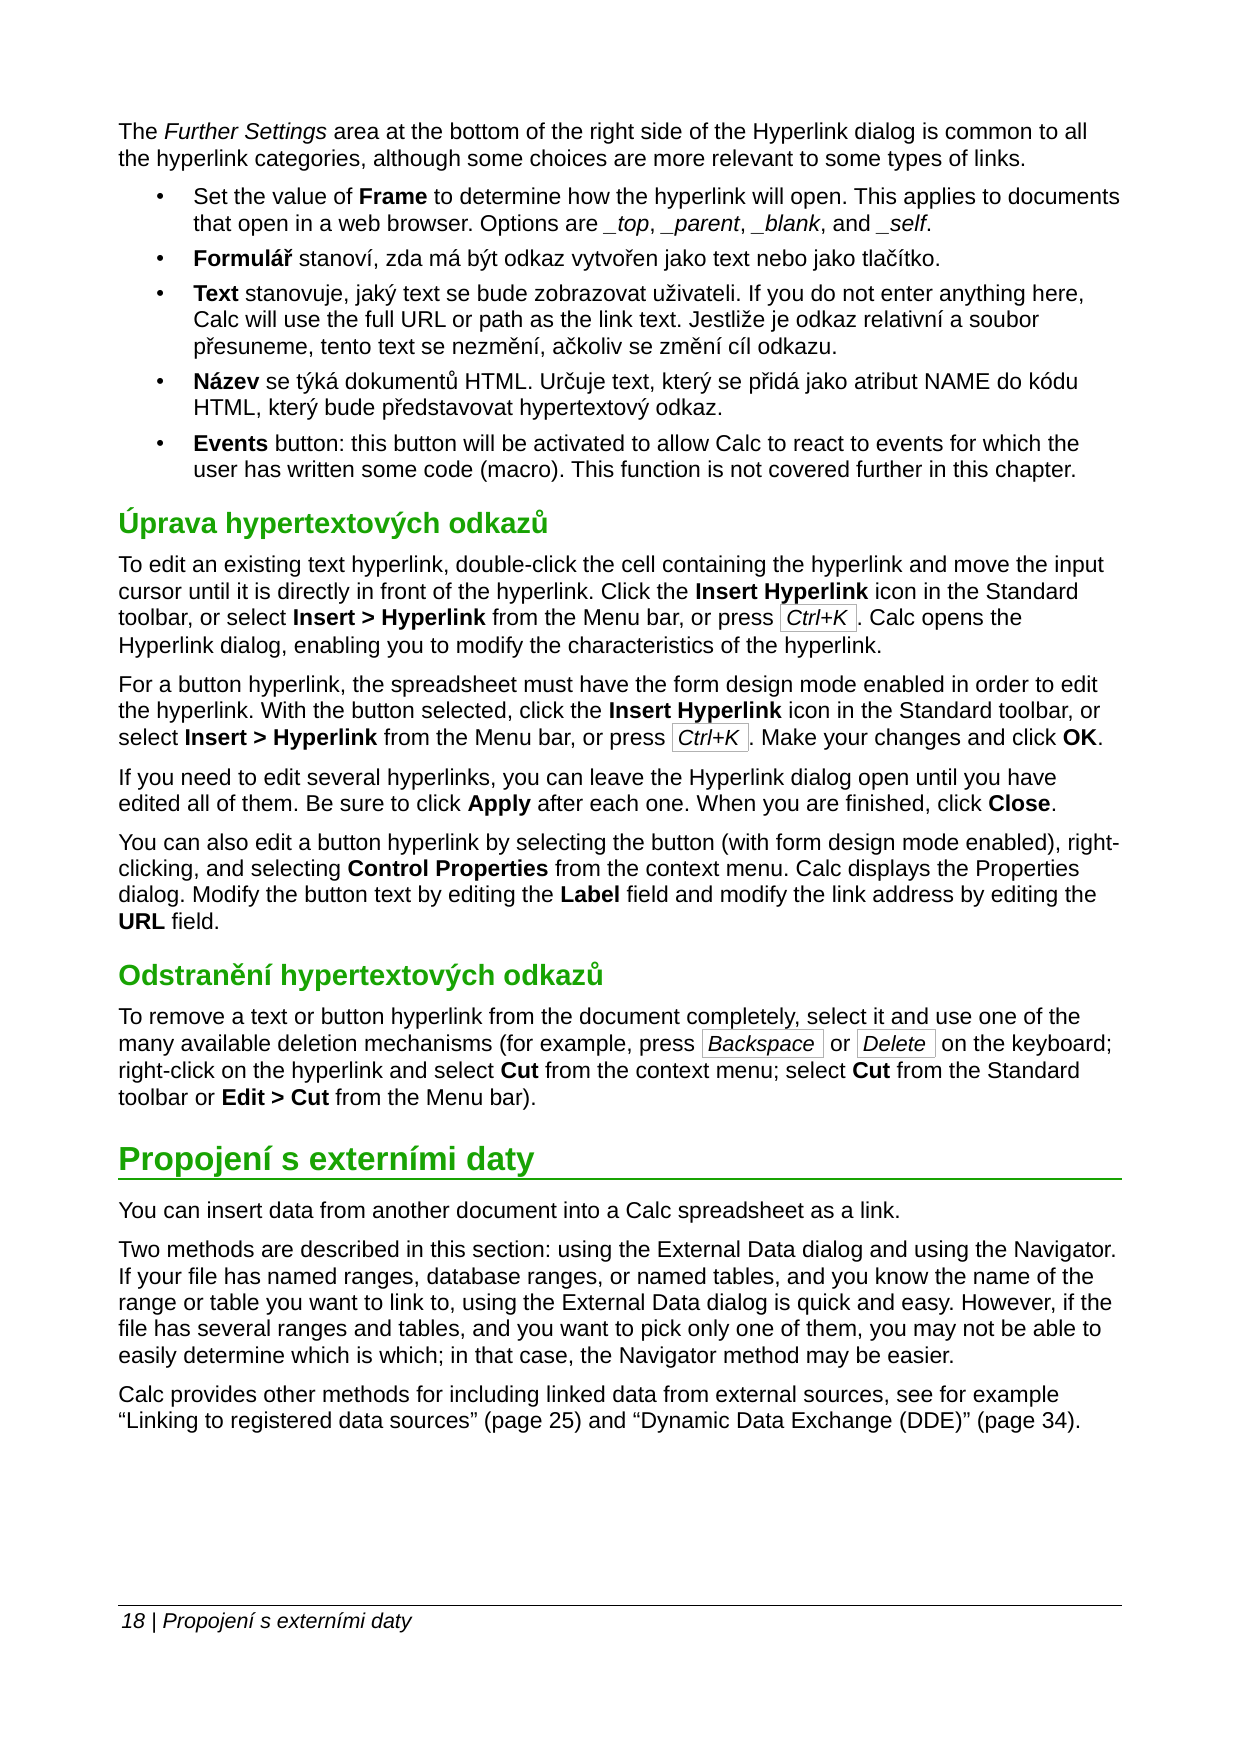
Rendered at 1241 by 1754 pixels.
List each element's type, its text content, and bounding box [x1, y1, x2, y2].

list Název se týká dokumentů HTML. Určuje text, který se přidá jako atribut NAME do kódu HTML, který bude představovat hypertextový odkaz. [156, 368, 1122, 421]
subtitle Úprava hypertextových odkazů [118, 506, 1122, 539]
text You can also edit a button hyperlink by selecting the button (with form design mode enabled), right-clicking, and selecting Control Properties from the context menu. Calc displays the Properties dialog. Modify the button text by editing the Label field and modify the link address by editing the URL field. [118, 829, 1122, 934]
subtitle Propojení s externími daty [118, 1139, 1122, 1178]
text Calc provides other methods for including linked data from external sources, see for example “Linking to registered data sources” (page 25) and “Dynamic Data Exchange (DDE)” (page 34). [118, 1381, 1122, 1433]
list The Further Settings area at the bottom of the right side of the Hyperlink dialog is common to all the hyperlink categories, although some choices are more relevant to some types of links. [118, 118, 1122, 171]
text Two methods are described in this section: using the External Data dialog and using the Navigator. If your file has named ranges, database ranges, or named tables, and you know the name of the range or table you want to link to, using the External Data dialog is quick and easy. However, if the file has several ranges and tables, and you want to pick only one of them, you may not be able to easily determine which is which; in that case, the Navigator method may be easier. [118, 1236, 1122, 1368]
list Set the value of Frame to determine how the hyperlink will open. This applies to documents that open in a web browser. Options are _top, _parent, _blank, and _self. [156, 183, 1122, 236]
text To edit an existing text hyperlink, double-click the cell containing the hyperlink and move the input cursor until it is directly in front of the hyperlink. Click the Insert Hyperlink icon in the Standard toolbar, or select Insert > Hyperlink from the Menu bar, or press Ctrl+K. Calc opens the Hyperlink dialog, enabling you to modify the characteristics of the hyperlink. [118, 551, 1122, 658]
list Events button: this button will be activated to allow Calc to react to events for which the user has written some code (macro). This function is not covered further in this chapter. [156, 429, 1122, 482]
list Text stanovuje, jaký text se bude zobrazovat uživateli. If you do not enter anything here, Calc will use the full URL or path as the link text. Jestliže je odkaz relativní a soubor přesuneme, tento text se nezmění, ačkoliv se změní cíl odkazu. [156, 280, 1122, 359]
text To remove a text or button hyperlink from the document completely, select it and use one of the many available deletion mechanisms (for example, press Backspace or Delete on the keyboard; right-click on the hyperlink and select Cut from the context menu; select Cut from the Standard toolbar or Edit > Cut from the Menu bar). [118, 1003, 1122, 1110]
text You can insert data from another document into a Calc spreadsheet as a link. [118, 1197, 1122, 1224]
text For a button hyperlink, the spreadsheet must have the form design mode enabled in order to edit the hyperlink. With the button selected, click the Insert Hyperlink icon in the Standard toolbar, or select Insert > Hyperlink from the Menu bar, or press Ctrl+K. Make your changes and click OK. [118, 671, 1122, 751]
text If you need to edit several hyperlinks, you can leave the Hyperlink dialog open until you have edited all of them. Be sure to click Apply after each one. When you are finished, click Close. [118, 763, 1122, 816]
subtitle Odstranění hypertextových odkazů [118, 958, 1122, 991]
list Formulář stanoví, zda má být odkaz vytvořen jako text nebo jako tlačítko. [156, 245, 1122, 271]
